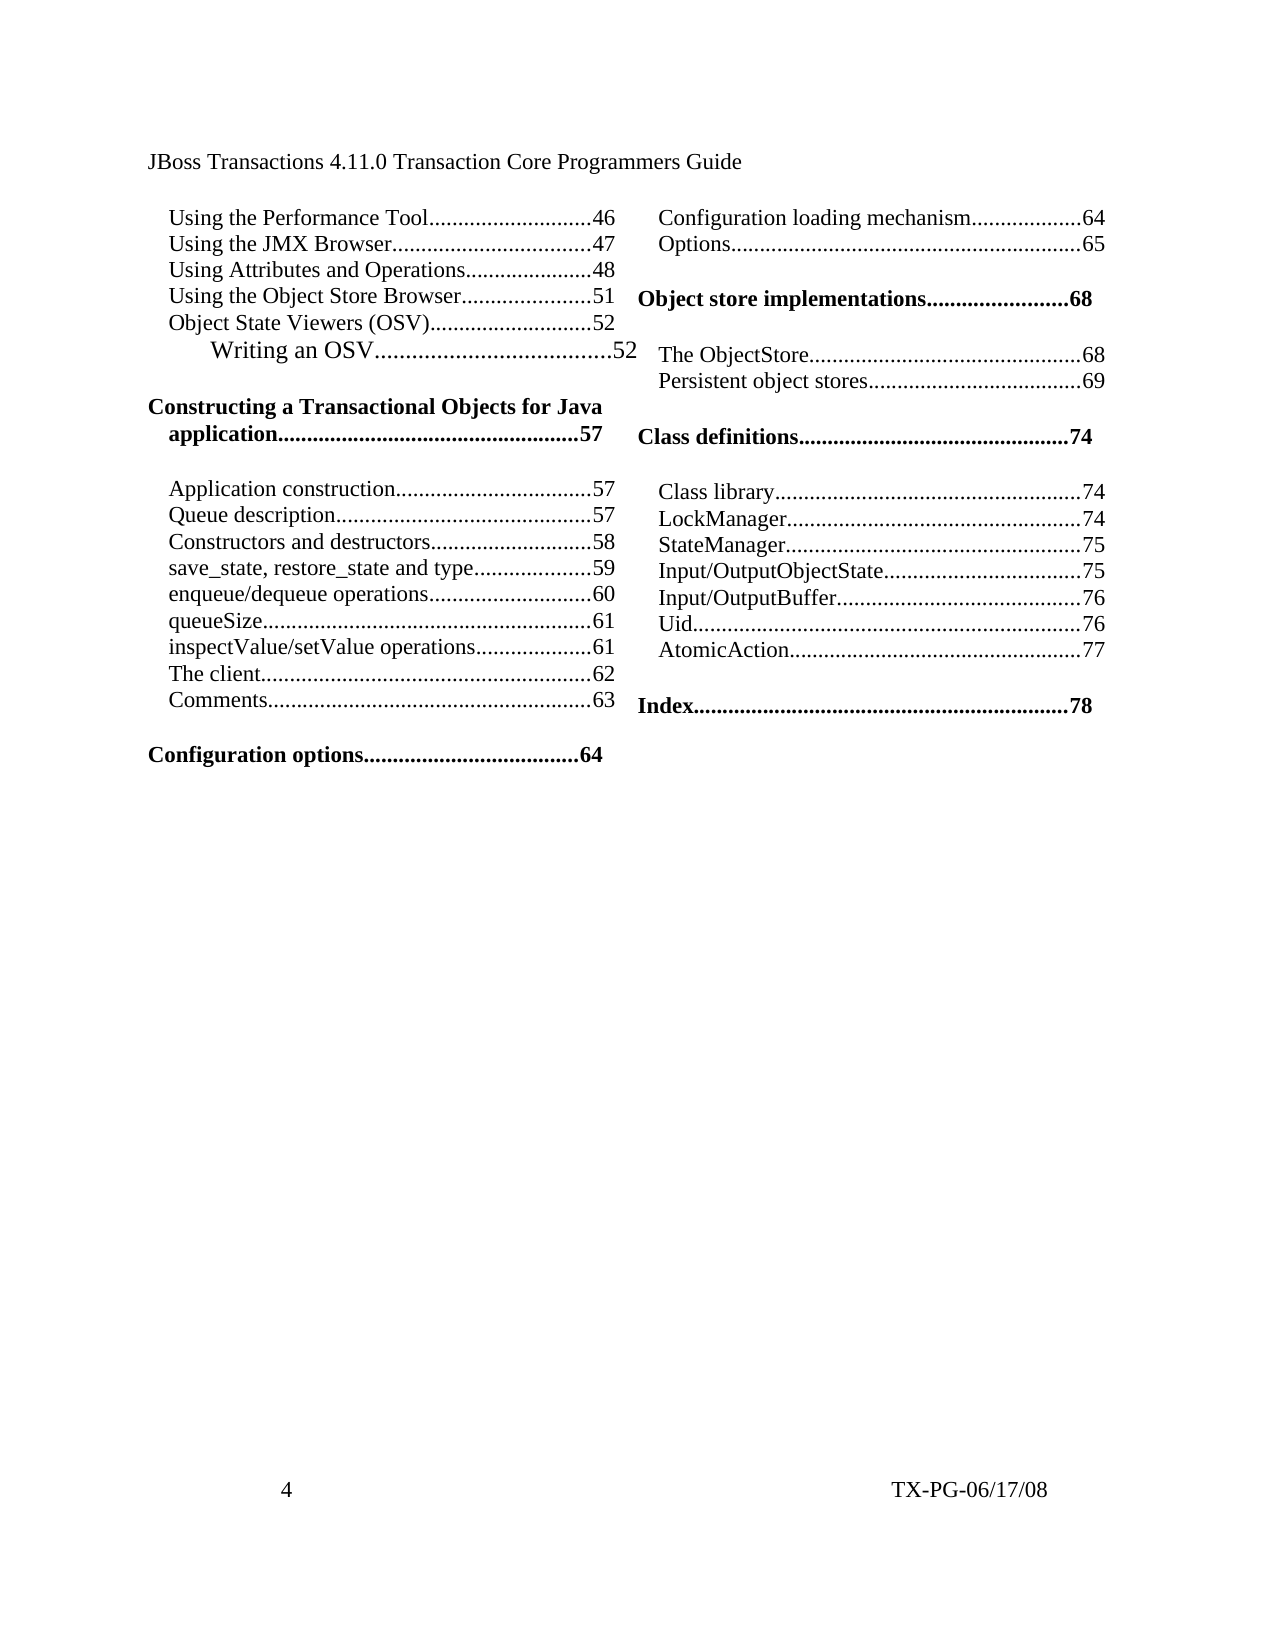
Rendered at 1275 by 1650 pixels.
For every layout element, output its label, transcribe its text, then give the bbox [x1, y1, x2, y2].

text LockManager 74 [658, 505, 1105, 531]
text Using the Performance Tool 46 [168, 203, 615, 230]
text Persistent object stores 69 [658, 367, 1105, 394]
text StateManager 75 [658, 531, 1105, 557]
text queueSize 61 [168, 607, 615, 633]
text Constructing a Transactional Objects for Java application 57 [148, 393, 637, 446]
text The client 62 [168, 659, 615, 686]
text Application construction 57 [168, 475, 615, 501]
text Using the JMX Browser 47 [168, 230, 615, 256]
text Writing an OSV 52 [210, 335, 637, 364]
text AtomicAction 77 [658, 636, 1105, 663]
text Constructors and destructors 58 [168, 528, 615, 554]
text Class library 74 [658, 478, 1105, 505]
text save_state, restore_state and type 59 [168, 554, 615, 581]
text Comments 63 [168, 686, 615, 712]
text Index 78 [637, 692, 1127, 718]
text Queue description 57 [168, 501, 615, 528]
text enqueue/dequeue operations 60 [168, 581, 615, 607]
text Class definitions 74 [637, 423, 1127, 449]
text inspectValue/setValue operations 61 [168, 633, 615, 659]
text The ObjectStore 68 [658, 341, 1105, 367]
text Configuration options 64 [148, 741, 637, 768]
text Options 65 [658, 230, 1105, 256]
text Uid 76 [658, 610, 1105, 636]
text Input/OutputObjectState 75 [658, 557, 1105, 584]
text Using the Object Store Browser 51 [168, 283, 615, 309]
text Object State Viewers (OSV) 52 [168, 309, 615, 335]
text Configuration loading mechanism 64 [658, 203, 1105, 230]
text Input/OutputBuffer 76 [658, 584, 1105, 610]
text Using Attributes and Operations 48 [168, 256, 615, 283]
text Object store implementations 68 [637, 285, 1127, 312]
